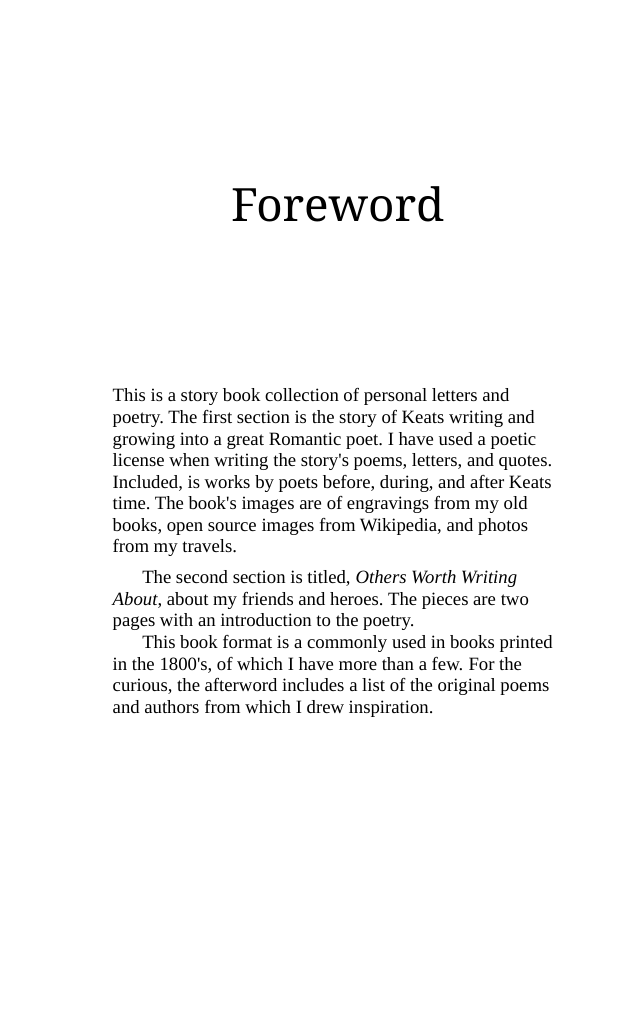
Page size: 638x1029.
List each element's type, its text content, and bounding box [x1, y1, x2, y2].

text This book format is a commonly used in books printed in the 1800's, of which I have more than a few. For the curious, the afterword includes a list of the original poems and authors from which I drew inspiration. [112, 631, 562, 717]
subtitle Foreword [112, 172, 562, 234]
text The second section is titled, Others Worth Writing About, about my friends and heroes. The pieces are two pages with an introduction to the poetry. [112, 566, 562, 631]
text This is a story book collection of personal letters and poetry. The first section is the story of Keats writing and growing into a great Romantic poet. I have used a poetic license when writing the story's poems, letters, and quotes. Included, is works by poets before, during, and after Keats time. The book's images are of engravings from my old books, open source images from Wikipedia, and photos from my travels. [112, 384, 562, 557]
